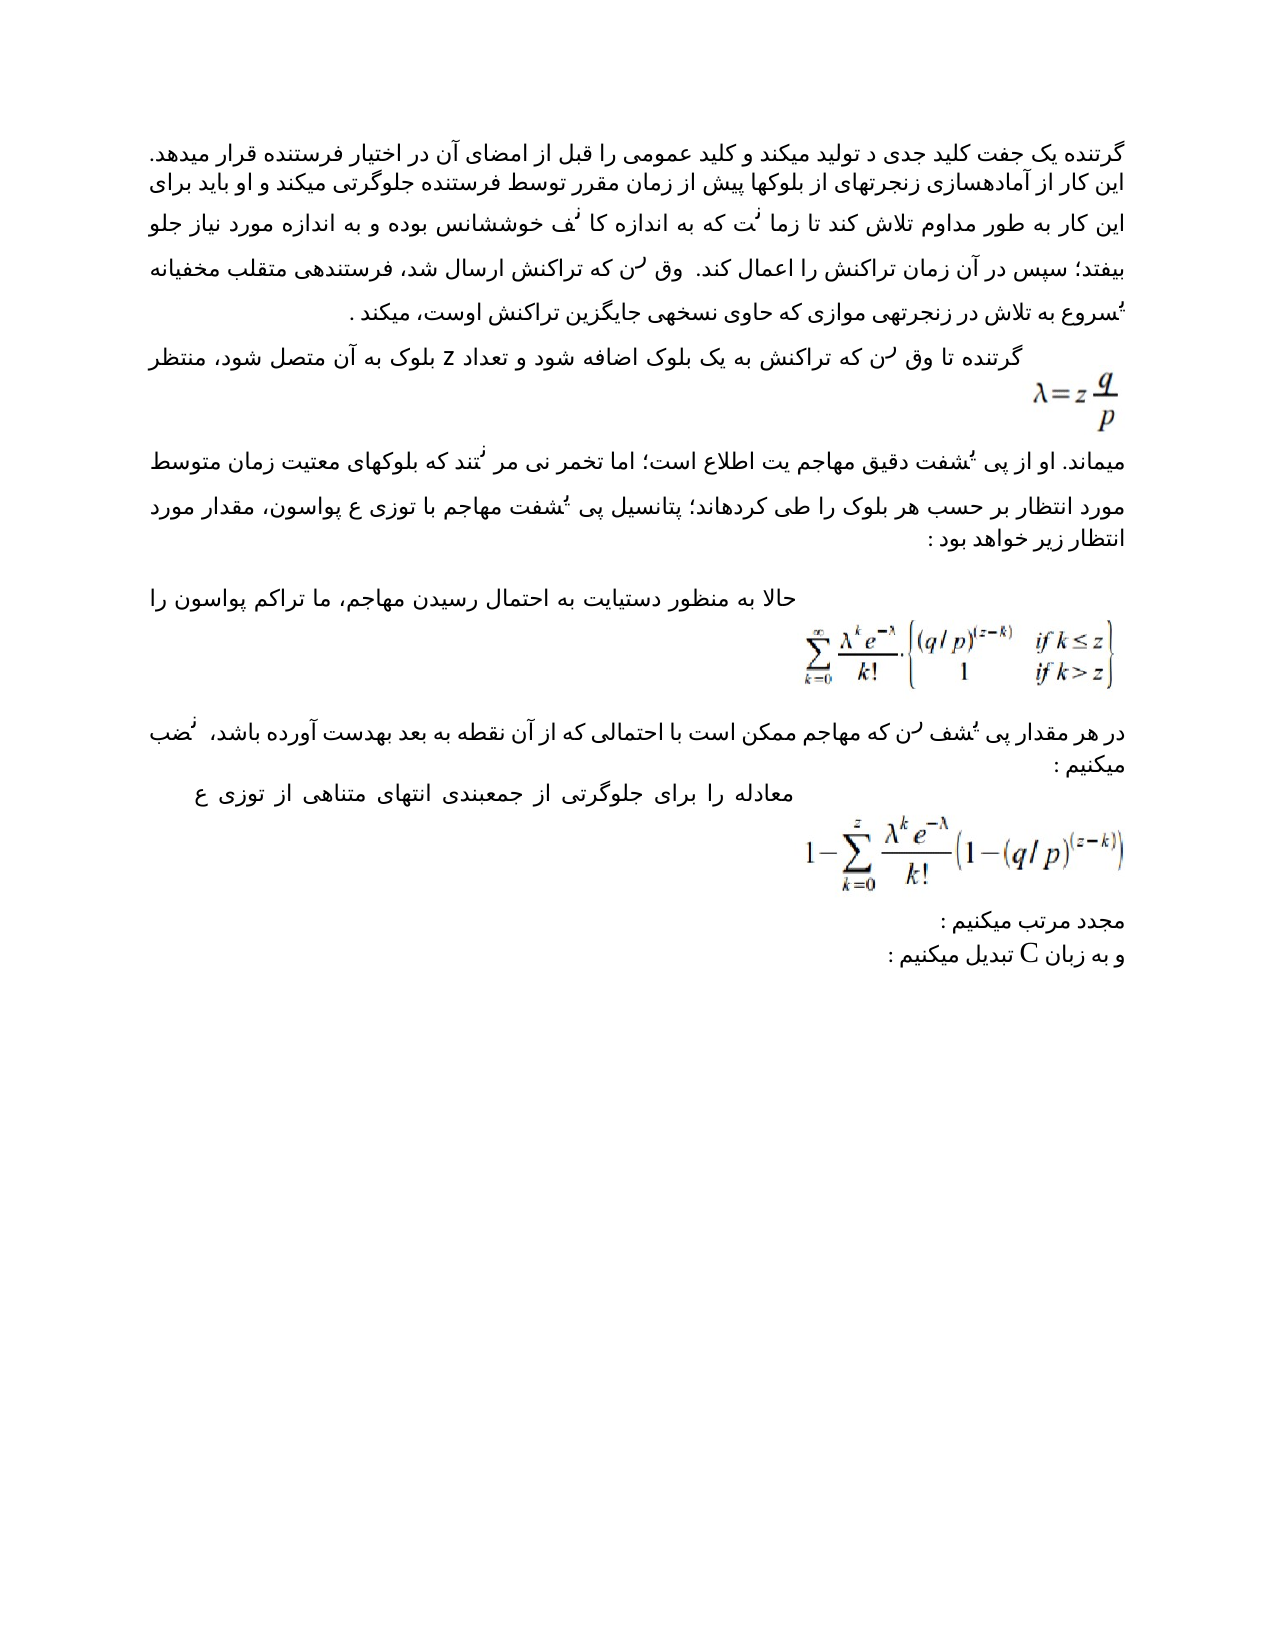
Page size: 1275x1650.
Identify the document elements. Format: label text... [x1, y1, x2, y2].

text گرتنده تا وق رن که تراکنش به یک بلوک اضافه شود و تعداد z بلوک به آن متصل شود، منتظر میماند. او از پی یشفت دقیق مهاجم یت اطلاع است؛ اما تخمر نی مر نتند که بلوکهای معتیت زمان متوسط مورد انتظار بر حسب هر بلوک را طی کردهاند؛ پتانسیل پی یشفت مهاجم با توزی ع پواسون، مقدار مورد انتظار زیر خواهد بود : [149, 331, 1126, 552]
text و به زبان C تبدیل میکنیم : [489, 935, 1126, 969]
text گرتنده یک جفت کلید جدی د تولید میکند و کلید عمومی را قبل از امضای آن در اختیار فرستنده قرار میدهد. این کار از آمادهسازی زنجرتهای از بلوکها پیش از زمان مقرر توسط فرستنده جلوگرتی میکند و او باید برای این کار به طور مداوم تلاش کند تا زما نت که به اندازه کا نف خوششانس بوده و به اندازه مورد نیاز جلو بیفتد؛ سپس در آن زمان تراکنش را اعمال کند. وق رن که تراکنش ارسال شد، فرستندهی متقلب مخفیانه یسروع به تلاش در زنجرتهی موازی که حاوی نسخهی جایگزین تراکنش اوست، میکند . [149, 139, 1126, 329]
text حالا به منظور دستیایت به احتمال رسیدن مهاجم، ما تراکم پواسون را در هر مقدار پی یشف رن که مهاجم ممکن است با احتمالی که از آن نقطه به بعد بهدست آورده باشد، نضب میکنیم : [149, 584, 1126, 778]
text معادله را برای جلوگرتی از جمعبندی انتهای متناهی از توزی ع مجدد مرتب میکنیم : [193, 779, 1126, 934]
